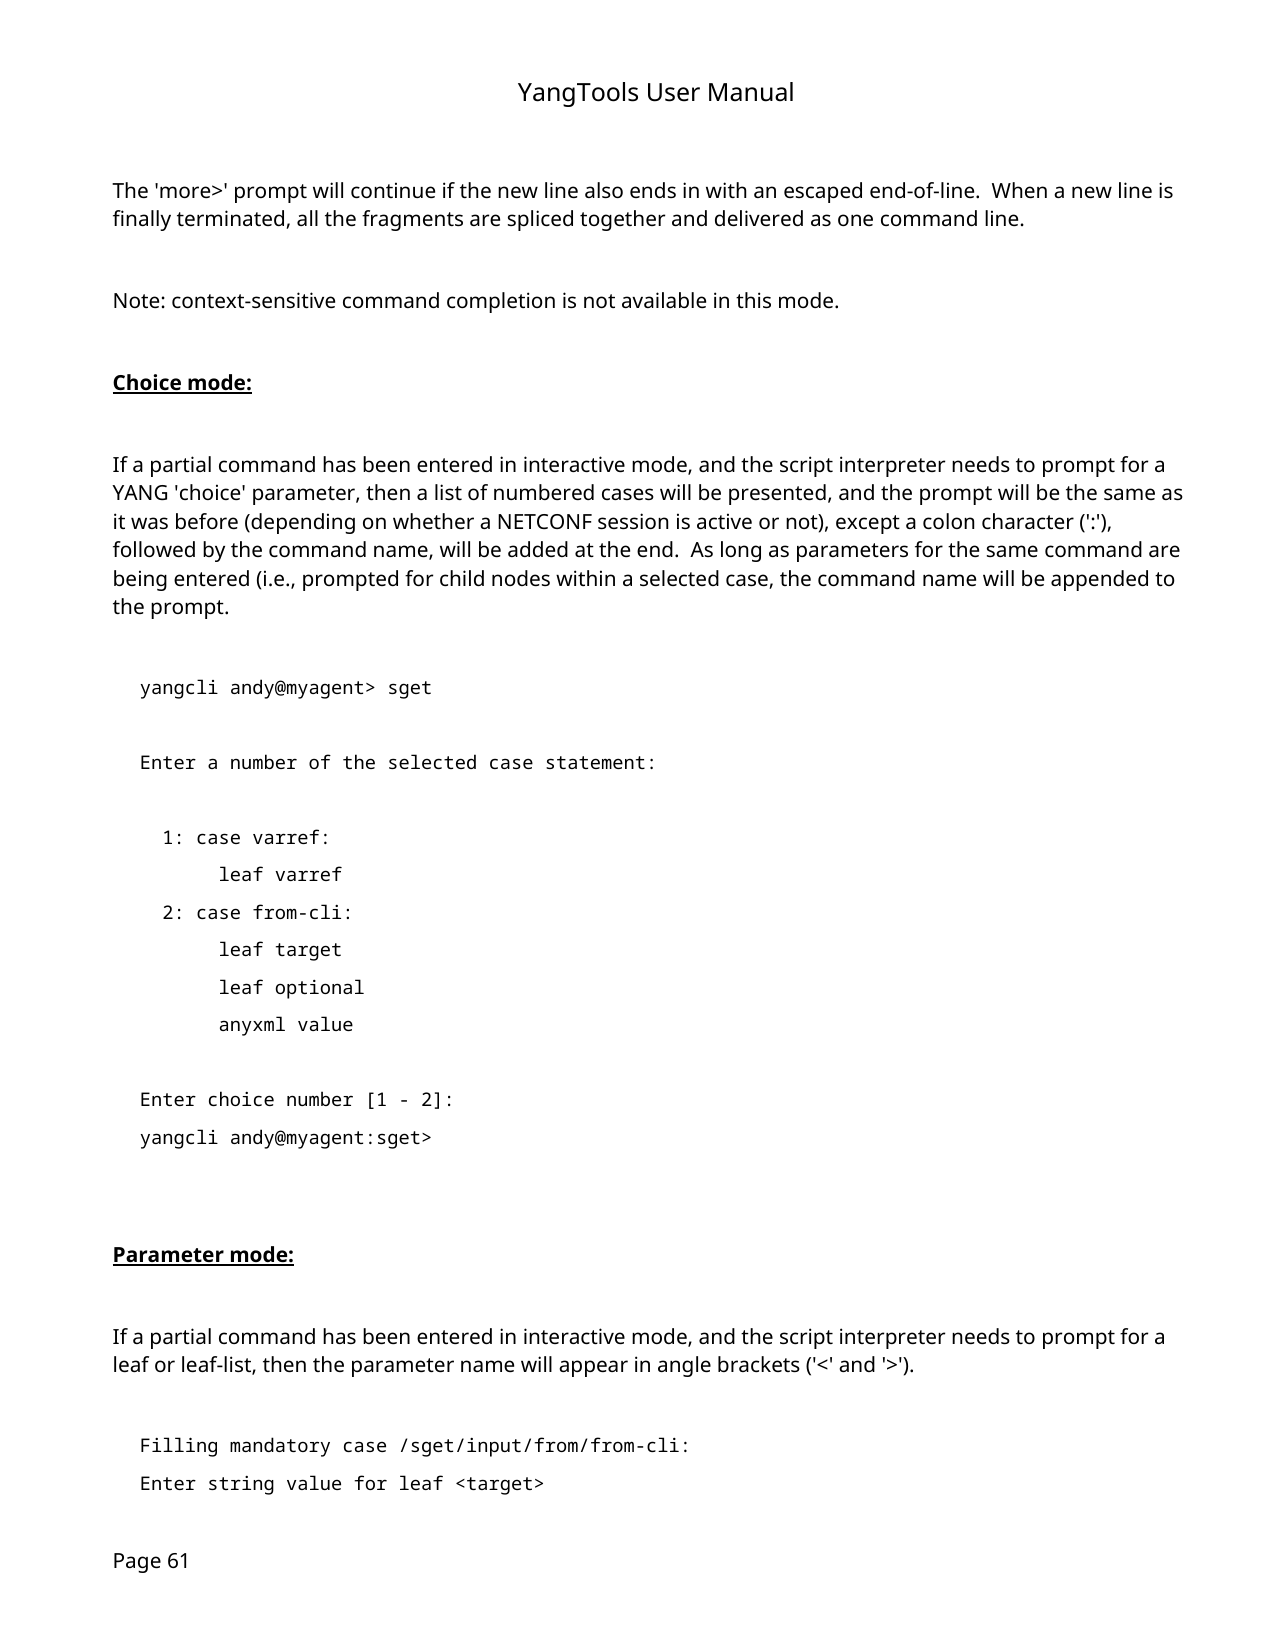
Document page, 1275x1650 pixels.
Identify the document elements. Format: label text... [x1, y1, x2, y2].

text leaf varref [139, 862, 1200, 887]
text yangcli andy@myagent> sget [139, 674, 1200, 700]
text leaf target [139, 937, 1200, 962]
text 2: case from-cli: [139, 899, 1200, 925]
text Enter choice number [1 - 2]: [139, 1087, 1200, 1112]
text leaf optional [139, 974, 1200, 1000]
text If a partial command has been entered in interactive mode, and the script interpreter needs to prompt for a leaf or leaf-list, then the parameter name will appear in angle brackets ('<' and '>'). [112, 1322, 1200, 1379]
text yangcli andy@myagent:sget> [139, 1124, 1200, 1150]
text Filling mandatory case /sget/input/from/from-cli: [139, 1432, 1200, 1458]
text The 'more>' prompt will continue if the new line also ends in with an escaped end-of-line. When a new line is finally terminated, all the fragments are spliced together and delivered as one command line. [112, 176, 1200, 233]
text Note: context-sensitive command completion is not available in this mode. [112, 286, 1200, 315]
text If a partial command has been entered in interactive mode, and the script interpreter needs to prompt for a YANG 'choice' parameter, then a list of numbered cases will be presented, and the prompt will be the same as it was before (depending on whether a NETCONF session is active or not), except a colon character (':'), followed by the command name, will be added at the end. As long as parameters for the same command are being entered (i.e., prompted for child nodes within a selected case, the command name will be appended to the prompt. [112, 450, 1200, 621]
text Parameter mode: [112, 1240, 1200, 1268]
text Choice mode: [112, 368, 1200, 397]
text anyxml value [139, 1012, 1200, 1037]
text Enter string value for leaf <target> [139, 1470, 1200, 1495]
text Enter a number of the selected case statement: [139, 749, 1200, 775]
text 1: case varref: [139, 824, 1200, 850]
